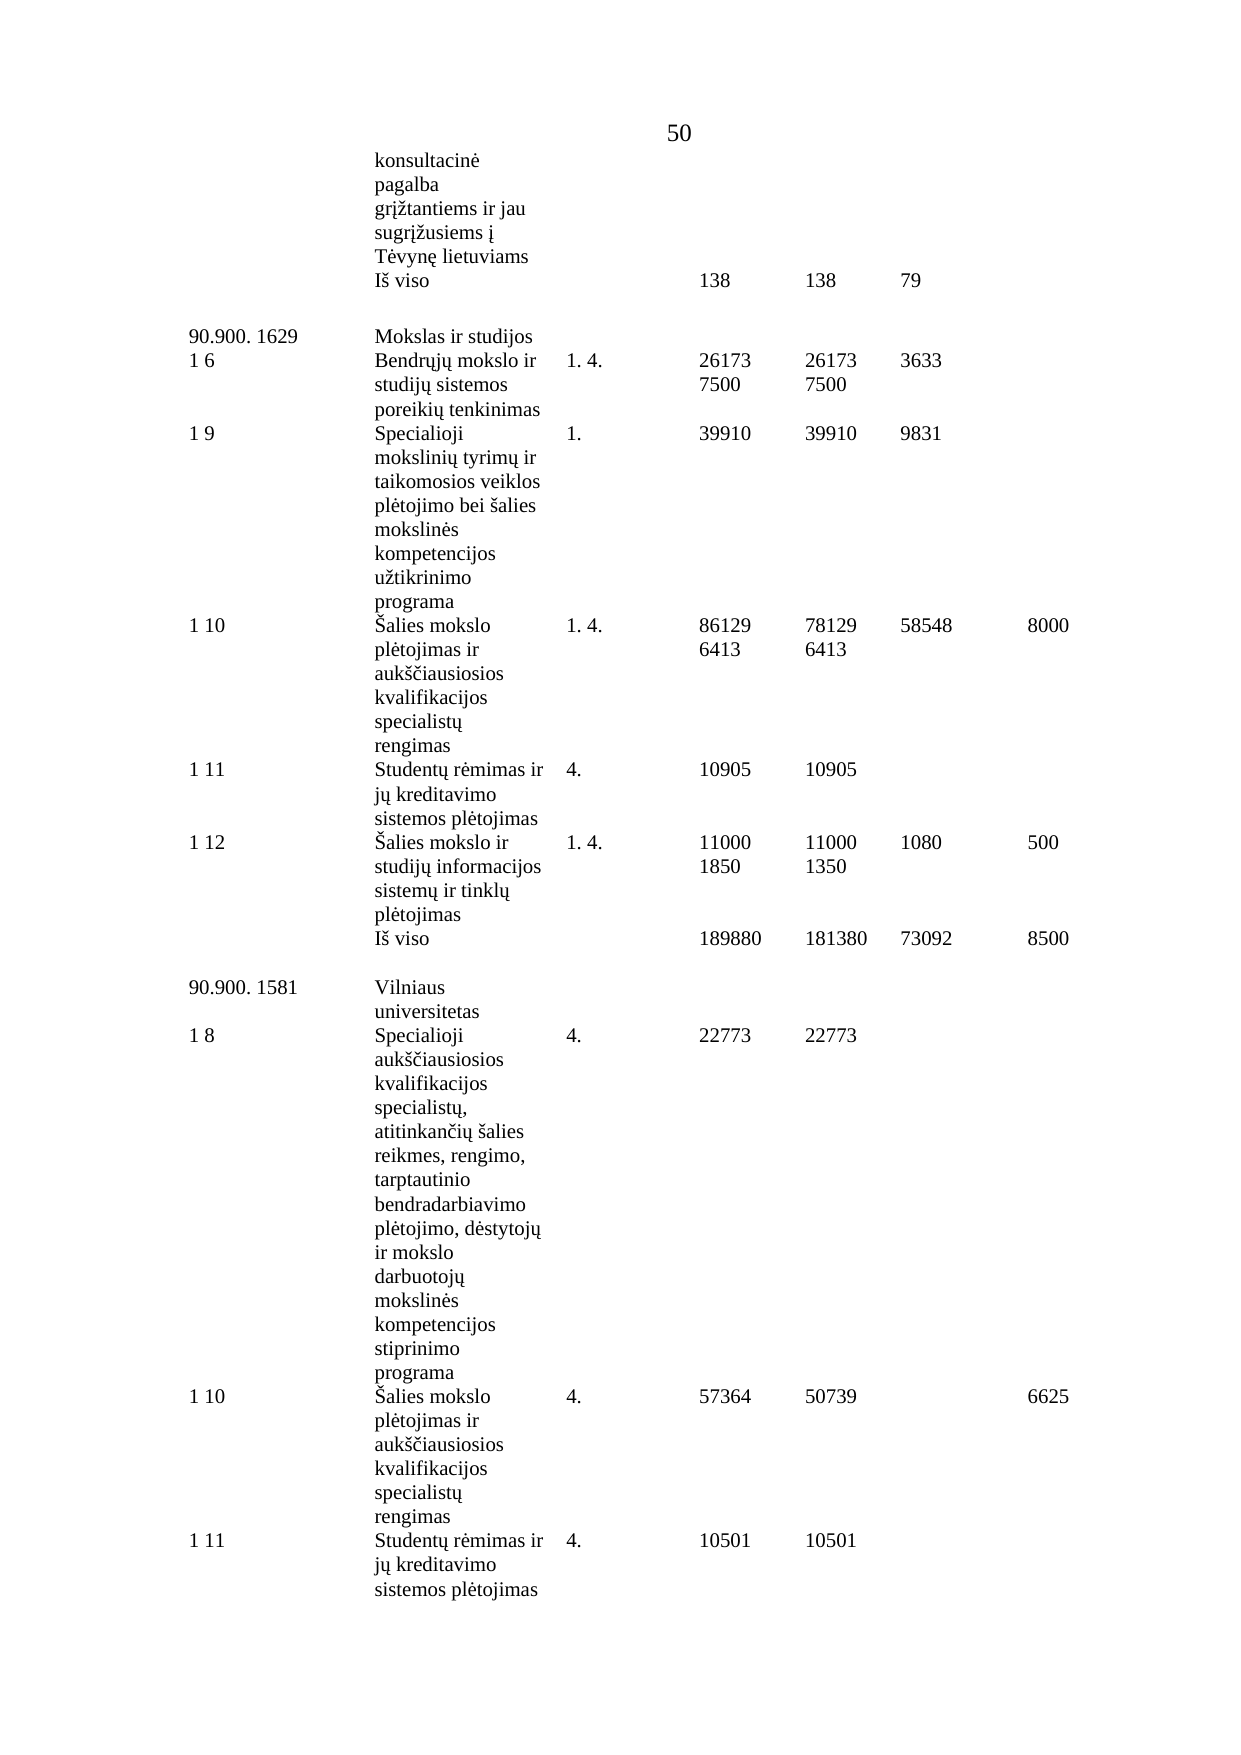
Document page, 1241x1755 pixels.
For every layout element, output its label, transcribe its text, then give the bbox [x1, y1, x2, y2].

table_cell [1016, 1528, 1181, 1601]
table_cell 90.900. 1581 [177, 975, 363, 1023]
table_cell 58548 [889, 613, 1016, 757]
table_cell [177, 268, 363, 324]
table_cell [1016, 1023, 1181, 1384]
table_cell [555, 324, 688, 348]
table_cell [688, 975, 793, 1023]
table_cell 1. [555, 421, 688, 613]
table_cell 79 [889, 268, 1016, 324]
table_cell [1016, 758, 1181, 829]
table_cell [889, 975, 1016, 1023]
table_cell konsultacinė pagalba grįžtantiems ir jau sugrįžusiems į Tėvynę lietuviams [363, 148, 555, 268]
table_cell 10905 [688, 758, 793, 829]
table_cell [889, 1384, 1016, 1528]
table_cell [688, 148, 793, 268]
table_cell 8500 [1016, 926, 1181, 975]
table_cell [889, 1023, 1016, 1384]
table_cell [1016, 148, 1181, 268]
table_cell 50739 [794, 1384, 889, 1528]
table_cell 10501 [794, 1528, 889, 1601]
table_cell Bendrųjų mokslo ir studijų sistemos poreikių tenkinimas [363, 348, 555, 421]
table_cell 138 [794, 268, 889, 324]
table_cell 90.900. 1629 [177, 324, 363, 348]
table_cell 39910 [688, 421, 793, 613]
table_cell 181380 [794, 926, 889, 975]
table_cell 26173 7500 [688, 348, 793, 421]
table_cell [794, 324, 889, 348]
table_cell [688, 324, 793, 348]
table_cell [1016, 268, 1181, 324]
table_cell Specialioji mokslinių tyrimų ir taikomosios veiklos plėtojimo bei šalies mokslinės kompetencijos užtikrinimo programa [363, 421, 555, 613]
table_cell 86129 6413 [688, 613, 793, 757]
table_cell Iš viso [363, 926, 555, 975]
table_cell [889, 324, 1016, 348]
table_cell 8000 [1016, 613, 1181, 757]
table_cell [177, 148, 363, 268]
table_cell 1. 4. [555, 613, 688, 757]
table_cell 1 11 [177, 1528, 363, 1601]
table_cell 10501 [688, 1528, 793, 1601]
table_cell Šalies mokslo plėtojimas ir aukščiausiosios kvalifikacijos specialistų rengimas [363, 1384, 555, 1528]
table_cell 39910 [794, 421, 889, 613]
table_cell 3633 [889, 348, 1016, 421]
table_cell 22773 [794, 1023, 889, 1384]
table_cell 1 12 [177, 830, 363, 926]
table_cell [555, 926, 688, 975]
table_cell 1 10 [177, 613, 363, 757]
table_cell [794, 975, 889, 1023]
table_cell 500 [1016, 830, 1181, 926]
table_cell 73092 [889, 926, 1016, 975]
table_cell [1016, 348, 1181, 421]
table_cell 1 6 [177, 348, 363, 421]
table_cell 4. [555, 1023, 688, 1384]
table_cell 1. 4. [555, 830, 688, 926]
table_cell Šalies mokslo plėtojimas ir aukščiausiosios kvalifikacijos specialistų rengimas [363, 613, 555, 757]
table_cell Vilniaus universitetas [363, 975, 555, 1023]
table_cell 11000 1350 [794, 830, 889, 926]
table_cell 10905 [794, 758, 889, 829]
table_cell 189880 [688, 926, 793, 975]
table_cell Iš viso [363, 268, 555, 324]
table_cell 9831 [889, 421, 1016, 613]
table_cell Specialioji aukščiausiosios kvalifikacijos specialistų, atitinkančių šalies reikmes, rengimo, tarptautinio bendradarbiavimo plėtojimo, dėstytojų ir mokslo darbuotojų mokslinės kompetencijos stiprinimo programa [363, 1023, 555, 1384]
table_cell [555, 975, 688, 1023]
table_cell Šalies mokslo ir studijų informacijos sistemų ir tinklų plėtojimas [363, 830, 555, 926]
table_cell Mokslas ir studijos [363, 324, 555, 348]
table_cell [1016, 421, 1181, 613]
table_cell 6625 [1016, 1384, 1181, 1528]
table_cell 22773 [688, 1023, 793, 1384]
table_cell [177, 926, 363, 975]
table_cell 78129 6413 [794, 613, 889, 757]
table_cell 57364 [688, 1384, 793, 1528]
table_cell Studentų rėmimas ir jų kreditavimo sistemos plėtojimas [363, 758, 555, 829]
table_cell 4. [555, 1528, 688, 1601]
table_cell 138 [688, 268, 793, 324]
table_cell 11000 1850 [688, 830, 793, 926]
table_cell Studentų rėmimas ir jų kreditavimo sistemos plėtojimas [363, 1528, 555, 1601]
table_cell 1 11 [177, 758, 363, 829]
table_cell 26173 7500 [794, 348, 889, 421]
table_cell 1 8 [177, 1023, 363, 1384]
table_cell [1016, 975, 1181, 1023]
table_cell [794, 148, 889, 268]
table_cell [889, 148, 1016, 268]
table_cell [555, 148, 688, 268]
table_cell 4. [555, 1384, 688, 1528]
table_cell 4. [555, 758, 688, 829]
table_cell [555, 268, 688, 324]
table_cell 1 10 [177, 1384, 363, 1528]
table_cell [889, 1528, 1016, 1601]
table_cell 1 9 [177, 421, 363, 613]
table_cell [889, 758, 1016, 829]
table_cell 1. 4. [555, 348, 688, 421]
table_cell [1016, 324, 1181, 348]
table_cell 1080 [889, 830, 1016, 926]
